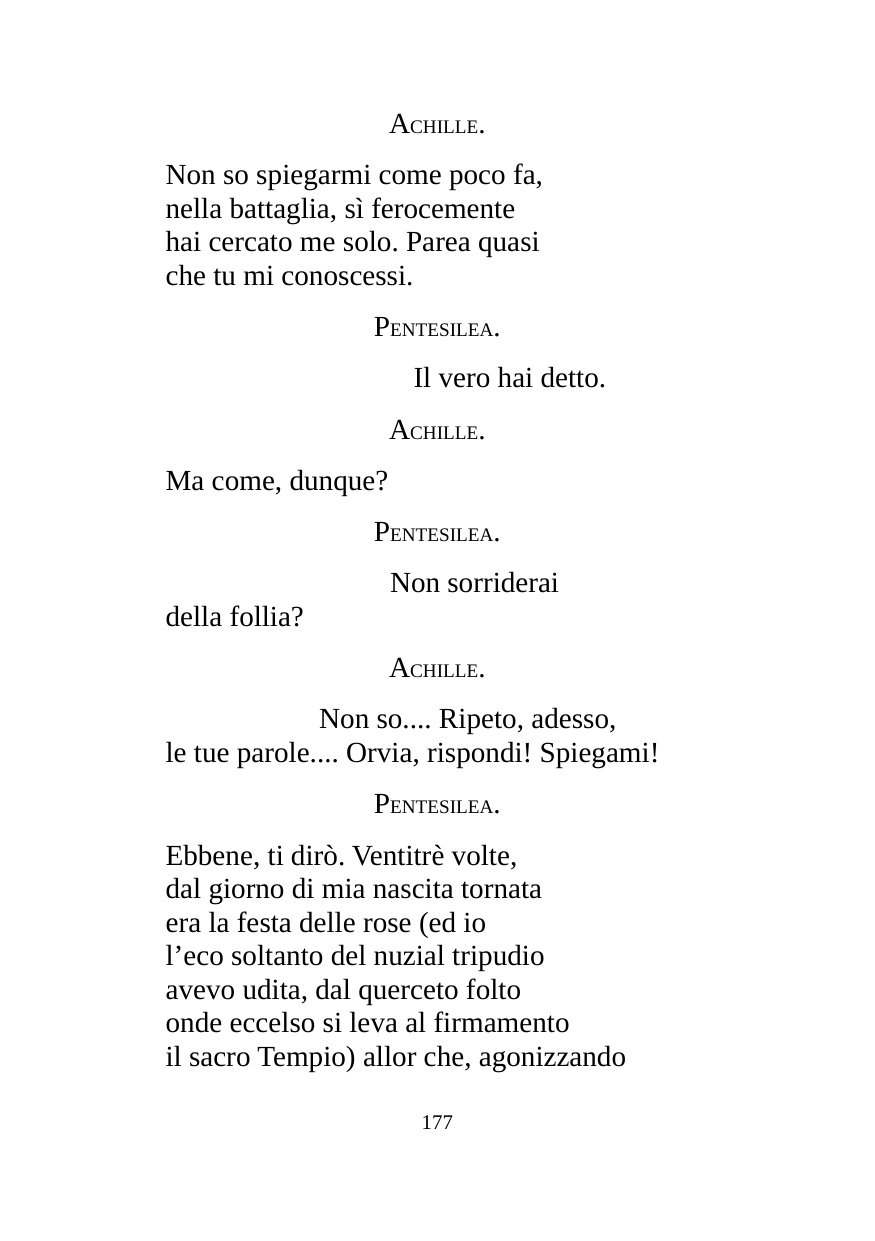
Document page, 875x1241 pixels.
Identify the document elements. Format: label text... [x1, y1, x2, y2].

text Pentesilea. [106, 309, 768, 343]
text Ma come, dunque? [165, 463, 768, 497]
text Non so spiegarmi come poco fa, nella battaglia, sì ferocemente hai cercato me solo. Parea quasi che tu mi conoscessi. [165, 157, 768, 292]
text Achille. [106, 412, 768, 445]
text Non so.... Ripeto, adesso, le tue parole.... Orvia, rispondi! Spiegami! [165, 702, 768, 769]
text Achille. [106, 106, 768, 140]
text Pentesilea. [106, 786, 768, 820]
text Ebbene, ti dirò. Ventitrè volte, dal giorno di mia nascita tornata era la festa delle rose (ed io l’eco soltanto del nuzial tripudio avevo udita, dal querceto folto onde eccelso si leva al firmamento il sacro Tempio) allor che, agonizzando [165, 838, 768, 1072]
text Pentesilea. [106, 514, 768, 548]
text Il vero hai detto. [165, 361, 768, 394]
text Non sorriderai della follia? [165, 566, 768, 633]
text Achille. [106, 650, 768, 684]
